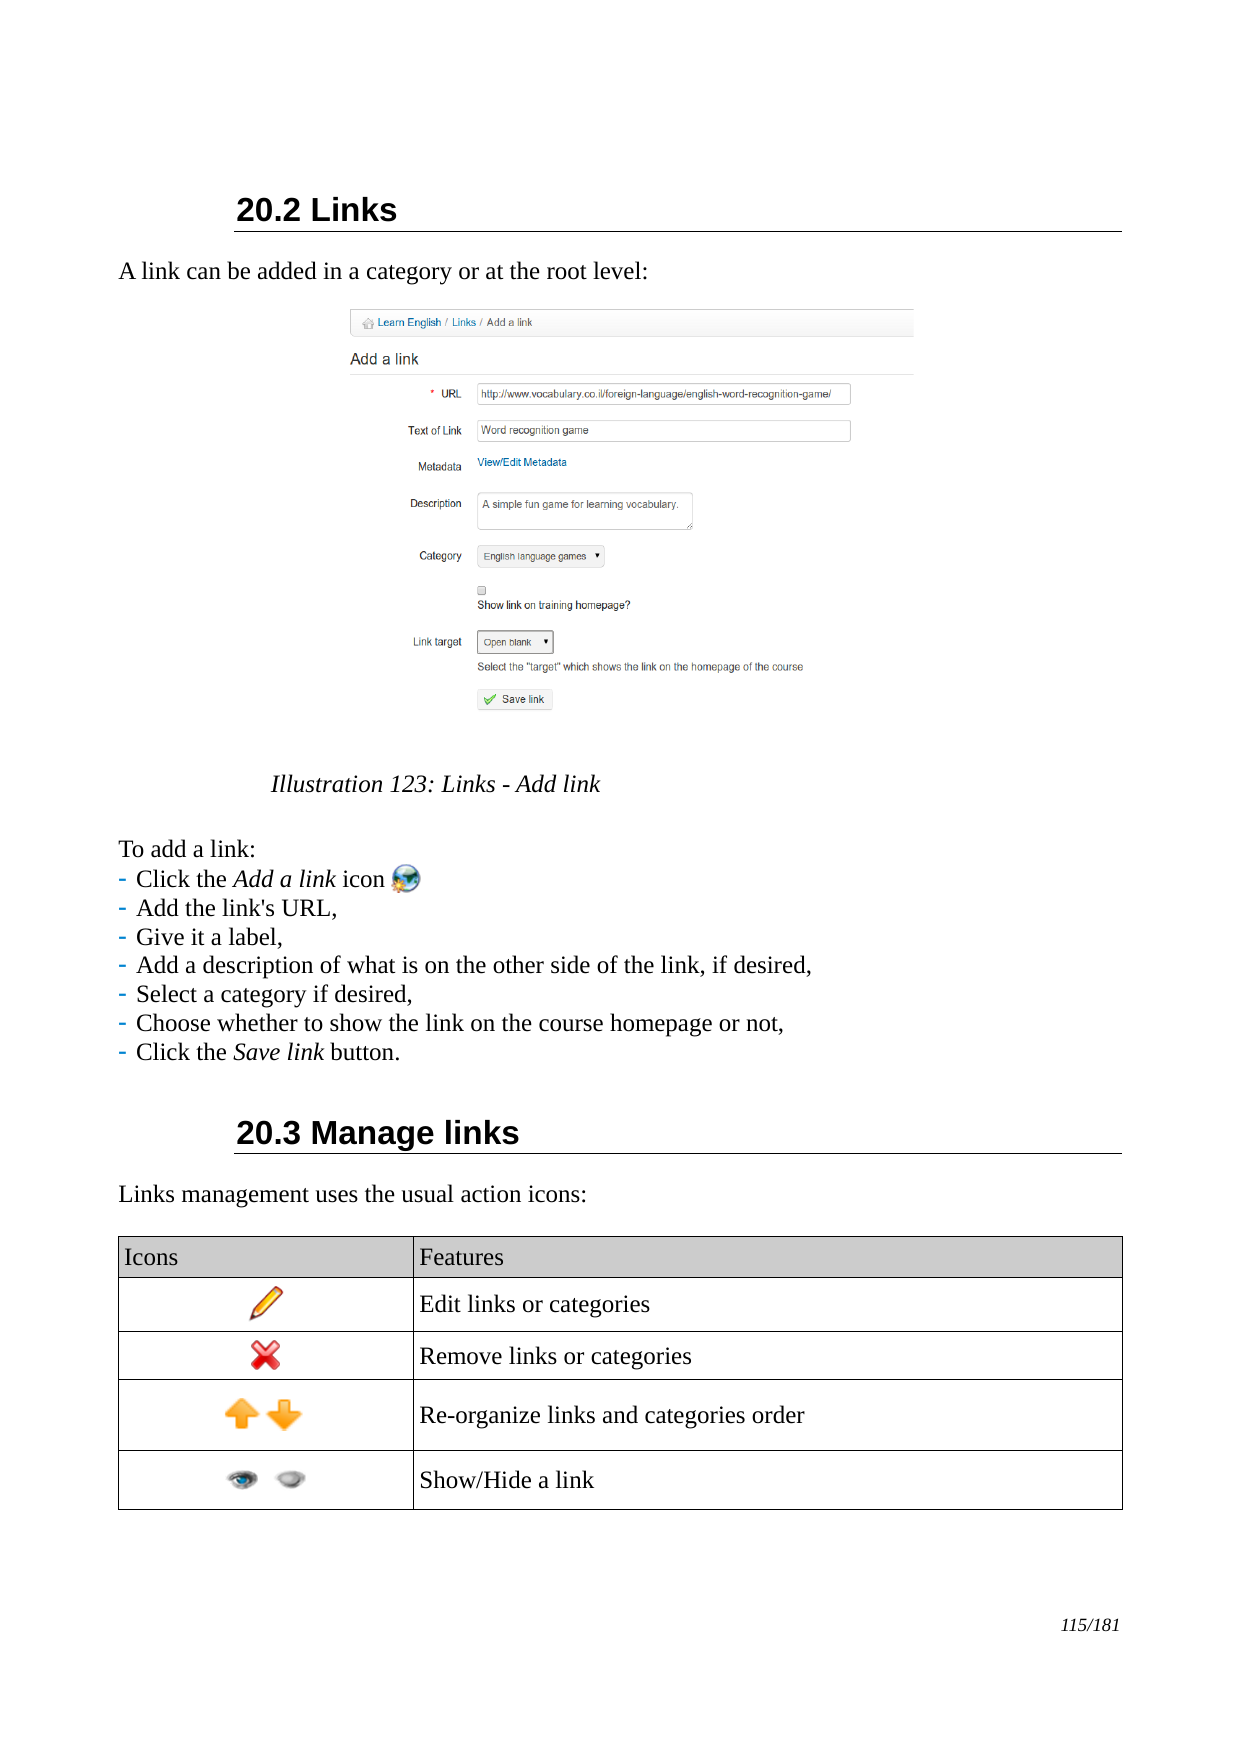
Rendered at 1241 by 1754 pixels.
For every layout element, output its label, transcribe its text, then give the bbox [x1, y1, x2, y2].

list Click the Add a link icon [118, 863, 391, 893]
table_cell Edit links or categories [414, 1278, 1122, 1331]
picture [249, 1338, 282, 1372]
picture [391, 863, 421, 893]
picture [342, 309, 914, 715]
picture [225, 1463, 258, 1496]
table_cell [119, 1332, 413, 1379]
text Links management uses the usual action icons: [118, 1179, 1122, 1207]
list Click the Save link button. [118, 1037, 1122, 1065]
picture [224, 1398, 307, 1431]
table_cell [119, 1451, 413, 1509]
list [421, 863, 1122, 893]
table_header Icons [119, 1237, 413, 1277]
subtitle Manage links [234, 1113, 1122, 1153]
list Add a description of what is on the other side of the link, if desired, [118, 950, 1122, 979]
table_cell Re-organize links and categories order [414, 1380, 1122, 1450]
table_header Features [414, 1237, 1122, 1277]
text To add a link: [118, 834, 1122, 863]
list Give it a label, [118, 922, 1122, 950]
list Add the link's URL, [118, 893, 1122, 922]
list Choose whether to show the link on the course homepage or not, [118, 1008, 1122, 1037]
text Illustration 123: Links - Add link [271, 769, 985, 797]
text A link can be added in a category or at the root level: [118, 256, 1122, 285]
table_cell Show/Hide a link [414, 1451, 1122, 1509]
subtitle Links [234, 190, 1122, 231]
picture [246, 1286, 286, 1322]
list Select a category if desired, [118, 979, 1122, 1008]
table_cell [119, 1380, 413, 1450]
table_cell Remove links or categories [414, 1332, 1122, 1379]
picture [273, 1463, 306, 1496]
table_cell [119, 1278, 413, 1331]
